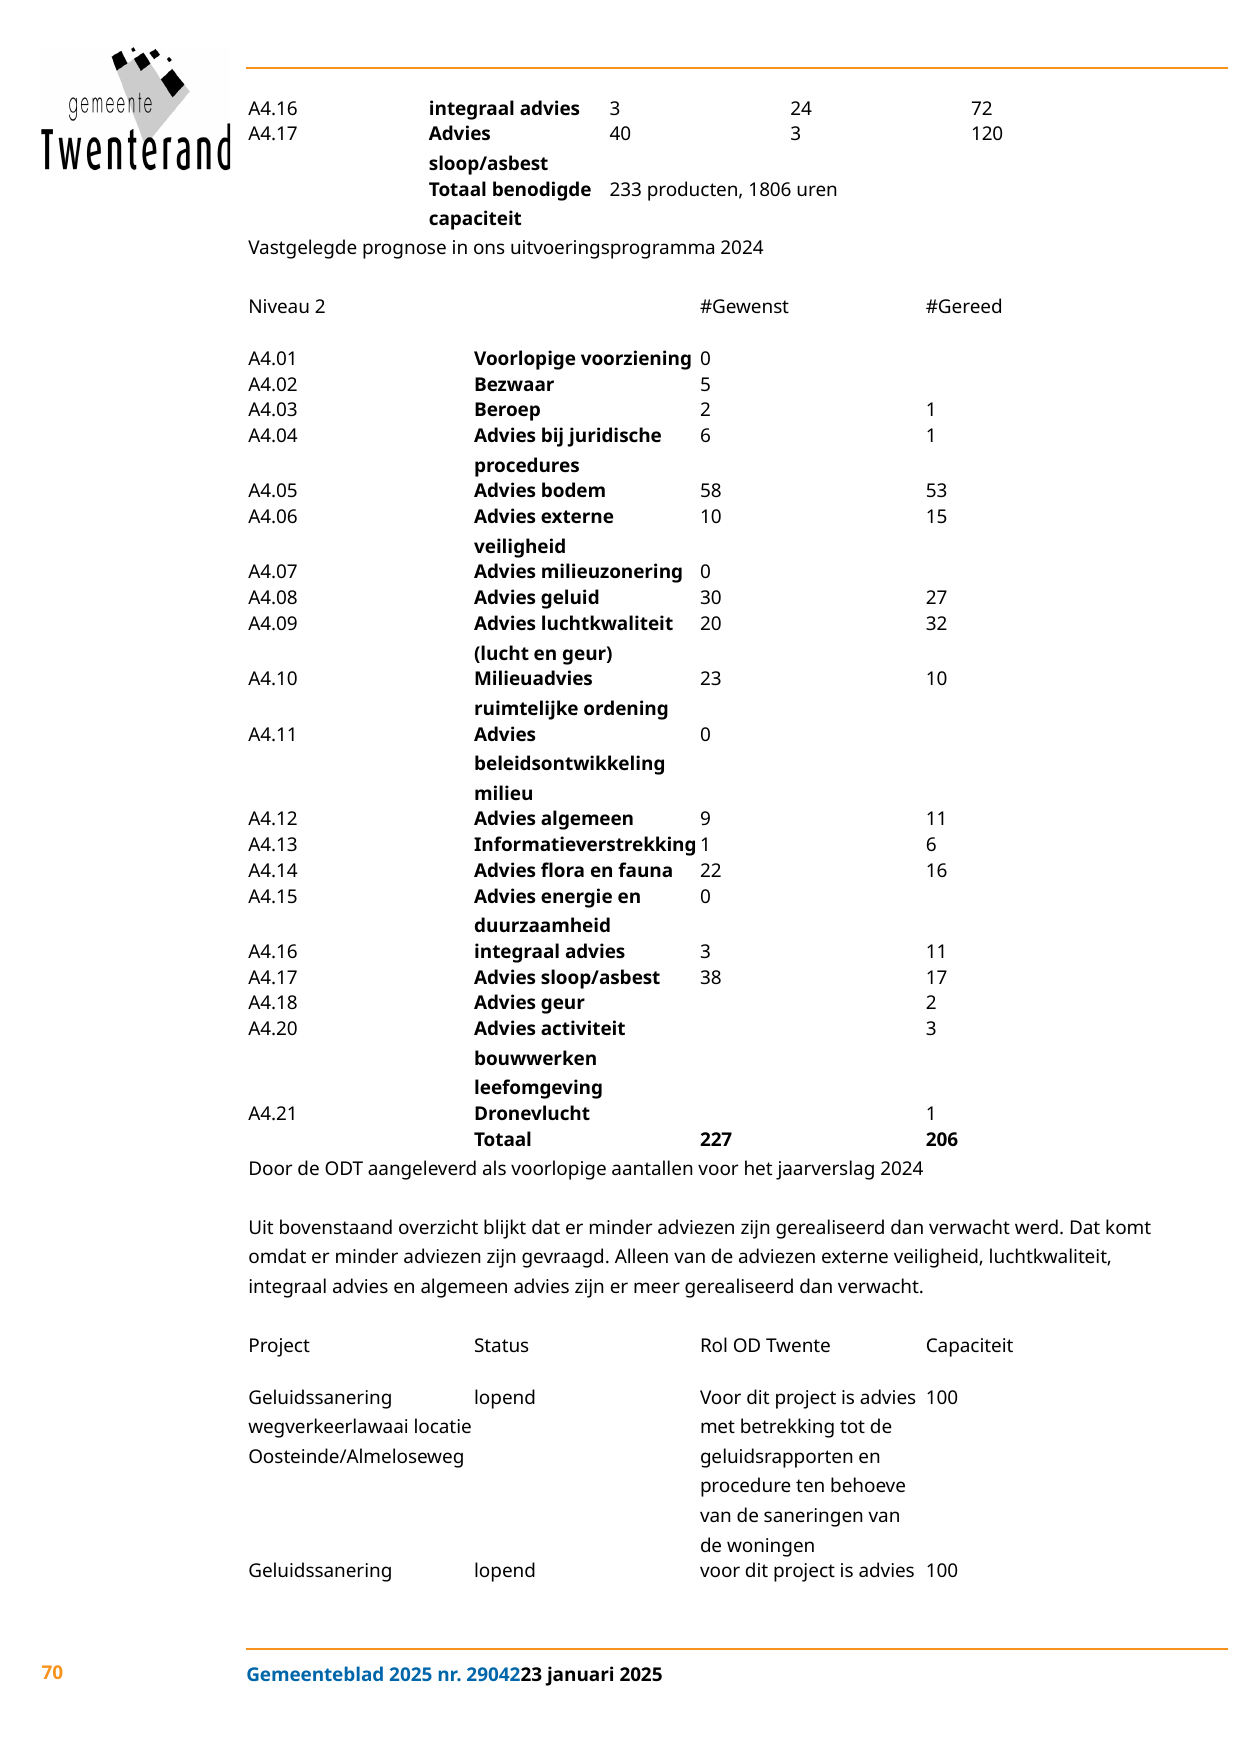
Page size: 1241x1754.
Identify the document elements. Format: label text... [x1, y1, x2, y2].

table_cell A4.17 [248, 964, 474, 989]
table_cell 1 [926, 397, 1152, 422]
table_header Rol OD Twente [700, 1333, 926, 1358]
table_cell Advies flora en fauna [474, 857, 700, 883]
table_cell 227 [700, 1126, 926, 1152]
table_cell [926, 559, 1152, 584]
table_cell Milieuadvies ruimtelijke ordening [474, 665, 700, 721]
table_cell Advies geur [474, 990, 700, 1015]
table_cell [700, 1358, 926, 1384]
table_cell lopend [474, 1558, 700, 1583]
table_cell Advies algemeen [474, 806, 700, 831]
table_cell 30 [700, 584, 926, 610]
table_cell 100 [926, 1384, 1152, 1558]
table_cell 1 [926, 422, 1152, 478]
table_cell [700, 990, 926, 1015]
table_cell 2 [926, 990, 1152, 1015]
table_cell 10 [926, 665, 1152, 721]
table_cell 10 [700, 503, 926, 559]
table_cell Bezwaar [474, 371, 700, 397]
table_cell 9 [700, 806, 926, 831]
table_cell Geluidssanering wegverkeerlawaai locatie Oosteinde/Almeloseweg [248, 1384, 474, 1558]
table_cell Advies energie en duurzaamheid [474, 883, 700, 938]
table_cell 6 [700, 422, 926, 478]
table_cell A4.20 [248, 1015, 474, 1100]
table_cell Beroep [474, 397, 700, 422]
table_cell [926, 371, 1152, 397]
table_cell [926, 319, 1152, 345]
table_cell 3 [926, 1015, 1152, 1100]
table_cell 233 producten, 1806 uren [609, 176, 1152, 231]
table_cell 58 [700, 478, 926, 503]
table_cell A4.13 [248, 831, 474, 857]
table_cell Voor dit project is advies met betrekking tot de geluidsrapporten en procedure ten behoeve van de saneringen van de woningen [700, 1384, 926, 1558]
table_cell A4.01 [248, 345, 474, 371]
table_cell A4.14 [248, 857, 474, 883]
table_cell A4.09 [248, 610, 474, 665]
table_cell 2 [700, 397, 926, 422]
table_cell [700, 1015, 926, 1100]
table_cell Advies beleidsontwikkeling milieu [474, 721, 700, 806]
table_header #Gereed [926, 294, 1152, 319]
text Door de ODT aangeleverd als voorlopige aantallen voor het jaarverslag 2024 [248, 1155, 1152, 1181]
table_cell 0 [700, 883, 926, 938]
picture [41, 47, 231, 172]
table_cell A4.15 [248, 883, 474, 938]
table_cell 11 [926, 806, 1152, 831]
table_cell Informatieverstrekking [474, 831, 700, 857]
table_cell 53 [926, 478, 1152, 503]
table_cell A4.21 [248, 1100, 474, 1126]
table_cell 3 [790, 121, 971, 176]
table_cell 24 [790, 95, 971, 121]
table_cell 0 [700, 345, 926, 371]
table_cell 32 [926, 610, 1152, 665]
table_cell Totaal benodigde capaciteit [429, 176, 609, 231]
table_cell 100 [926, 1558, 1152, 1583]
table_cell Advies sloop/asbest [429, 121, 609, 176]
table_cell voor dit project is advies [700, 1558, 926, 1583]
table_cell lopend [474, 1384, 700, 1558]
table_cell A4.17 [248, 121, 429, 176]
table_cell 3 [609, 95, 790, 121]
table_cell Advies sloop/asbest [474, 964, 700, 989]
text Uit bovenstaand overzicht blijkt dat er minder adviezen zijn gerealiseerd dan verwacht werd. Dat komt omdat er minder adviezen zijn gevraagd. Alleen van de adviezen externe veiligheid, luchtkwaliteit, integraal advies en algemeen advies zijn er meer gerealiseerd dan verwacht. [248, 1214, 1152, 1299]
table_cell 17 [926, 964, 1152, 989]
table_cell Totaal [474, 1126, 700, 1152]
table_header Niveau 2 [248, 294, 700, 345]
table_cell Advies geluid [474, 584, 700, 610]
table_cell A4.02 [248, 371, 474, 397]
table_cell A4.04 [248, 422, 474, 478]
table_header Capaciteit [926, 1333, 1152, 1358]
table_header Status [474, 1333, 700, 1384]
table_cell 206 [926, 1126, 1152, 1152]
table_cell 11 [926, 938, 1152, 964]
table_cell A4.16 [248, 938, 474, 964]
table_cell A4.11 [248, 721, 474, 806]
table_cell A4.12 [248, 806, 474, 831]
table_cell 40 [609, 121, 790, 176]
table_cell [700, 319, 926, 345]
table_cell 120 [971, 121, 1152, 176]
table_header #Gewenst [700, 294, 926, 319]
table_cell A4.07 [248, 559, 474, 584]
table_cell 20 [700, 610, 926, 665]
table_cell [926, 883, 1152, 938]
table_cell Advies externe veiligheid [474, 503, 700, 559]
table_cell 27 [926, 584, 1152, 610]
table_cell 0 [700, 559, 926, 584]
table_cell [248, 176, 429, 231]
table_cell 6 [926, 831, 1152, 857]
table_cell 0 [700, 721, 926, 806]
table_cell Advies bodem [474, 478, 700, 503]
table_cell integraal advies [474, 938, 700, 964]
table_cell 22 [700, 857, 926, 883]
table_cell 38 [700, 964, 926, 989]
table_cell A4.10 [248, 665, 474, 721]
table_cell 15 [926, 503, 1152, 559]
table_cell [700, 1100, 926, 1126]
table_cell A4.05 [248, 478, 474, 503]
table_cell [926, 1358, 1152, 1384]
table_cell Advies activiteit bouwwerken leefomgeving [474, 1015, 700, 1100]
table_cell A4.18 [248, 990, 474, 1015]
table_cell 23 [700, 665, 926, 721]
table_cell integraal advies [429, 95, 609, 121]
table_cell 1 [926, 1100, 1152, 1126]
table_cell A4.08 [248, 584, 474, 610]
table_cell Advies milieuzonering [474, 559, 700, 584]
table_cell Advies bij juridische procedures [474, 422, 700, 478]
table_cell 3 [700, 938, 926, 964]
table_cell Voorlopige voorziening [474, 345, 700, 371]
table_cell [926, 721, 1152, 806]
table_cell A4.03 [248, 397, 474, 422]
table_cell Geluidssanering [248, 1558, 474, 1583]
table_cell 72 [971, 95, 1152, 121]
table_cell Advies luchtkwaliteit (lucht en geur) [474, 610, 700, 665]
table_cell 1 [700, 831, 926, 857]
table_cell A4.16 [248, 95, 429, 121]
table_cell 16 [926, 857, 1152, 883]
table_cell Dronevlucht [474, 1100, 700, 1126]
table_cell [248, 1126, 474, 1152]
table_cell 5 [700, 371, 926, 397]
table_cell [926, 345, 1152, 371]
table_header Project [248, 1333, 474, 1384]
table_cell A4.06 [248, 503, 474, 559]
text Vastgelegde prognose in ons uitvoeringsprogramma 2024 [248, 234, 1152, 260]
